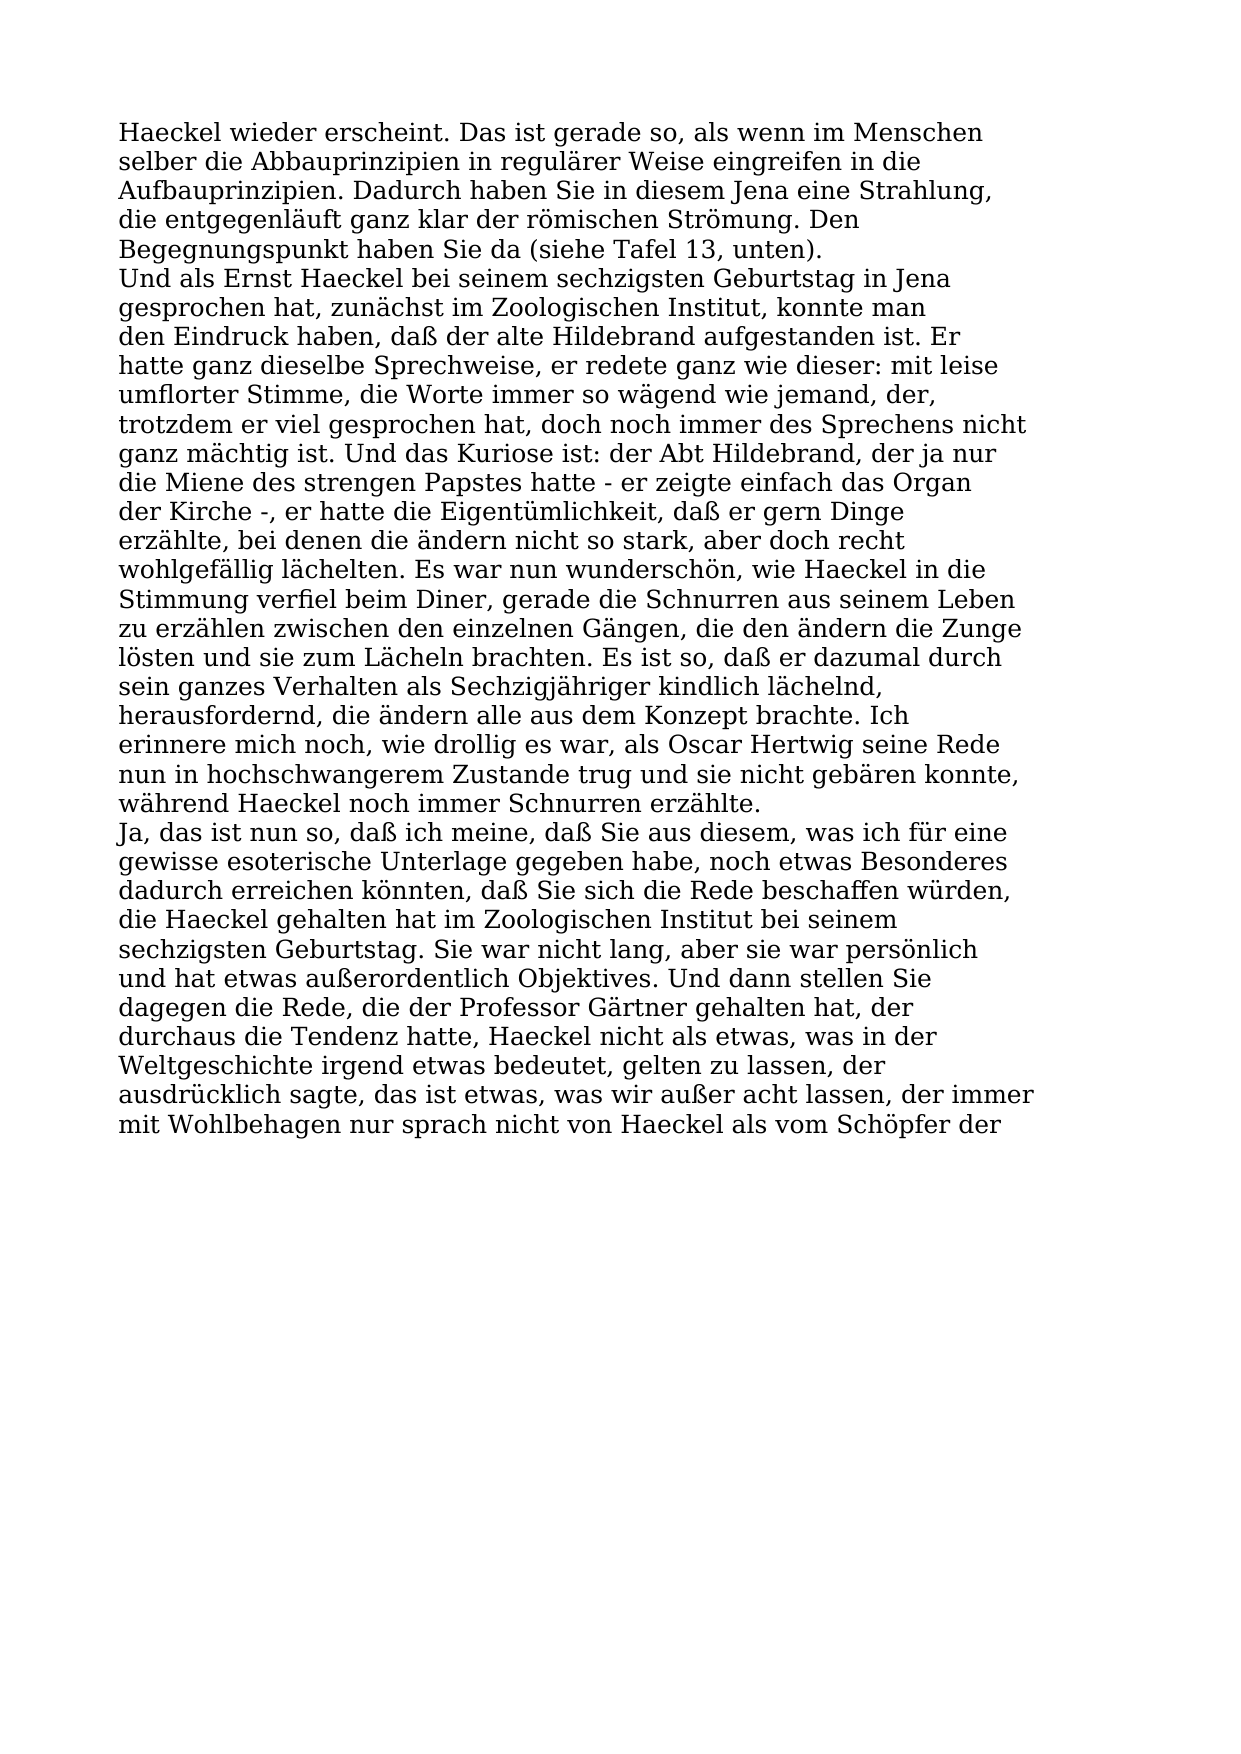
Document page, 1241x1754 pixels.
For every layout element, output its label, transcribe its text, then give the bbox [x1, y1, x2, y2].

text der Kirche -, er hatte die Eigentümlichkeit, daß er gern Dinge [118, 497, 1122, 526]
text lösten und sie zum Lächeln brachten. Es ist so, daß er dazumal durch [118, 643, 1122, 672]
text mit Wohlbehagen nur sprach nicht von Haeckel als vom Schöpfer der [118, 1110, 1122, 1139]
text nun in hochschwangerem Zustande trug und sie nicht gebären konnte, [118, 760, 1122, 789]
text trotzdem er viel gesprochen hat, doch noch immer des Sprechens nicht [118, 410, 1122, 439]
text sechzigsten Geburtstag. Sie war nicht lang, aber sie war persönlich [118, 935, 1122, 964]
text ganz mächtig ist. Und das Kuriose ist: der Abt Hildebrand, der ja nur [118, 439, 1122, 468]
text Stimmung verfiel beim Diner, gerade die Schnurren aus seinem Leben [118, 585, 1122, 614]
text hatte ganz dieselbe Sprechweise, er redete ganz wie dieser: mit leise [118, 351, 1122, 381]
text erinnere mich noch, wie drollig es war, als Oscar Hertwig seine Rede [118, 731, 1122, 760]
text Ja, das ist nun so, daß ich meine, daß Sie aus diesem, was ich für eine [118, 818, 1122, 847]
text zu erzählen zwischen den einzelnen Gängen, die den ändern die Zunge [118, 614, 1122, 643]
text gewisse esoterische Unterlage gegeben habe, noch etwas Besonderes [118, 847, 1122, 876]
text dagegen die Rede, die der Professor Gärtner gehalten hat, der [118, 993, 1122, 1022]
text herausfordernd, die ändern alle aus dem Konzept brachte. Ich [118, 701, 1122, 731]
text Weltgeschichte irgend etwas bedeutet, gelten zu lassen, der [118, 1051, 1122, 1081]
text ausdrücklich sagte, das ist etwas, was wir außer acht lassen, der immer [118, 1081, 1122, 1110]
text die entgegenläuft ganz klar der römischen Strömung. Den [118, 206, 1122, 235]
text erzählte, bei denen die ändern nicht so stark, aber doch recht [118, 526, 1122, 556]
text durchaus die Tendenz hatte, Haeckel nicht als etwas, was in der [118, 1022, 1122, 1051]
text gesprochen hat, zunächst im Zoologischen Institut, konnte man [118, 293, 1122, 322]
text während Haeckel noch immer Schnurren erzählte. [118, 789, 1122, 818]
text dadurch erreichen könnten, daß Sie sich die Rede beschaffen würden, [118, 876, 1122, 906]
text und hat etwas außerordentlich Objektives. Und dann stellen Sie [118, 964, 1122, 993]
text sein ganzes Verhalten als Sechzigjähriger kindlich lächelnd, [118, 672, 1122, 701]
text Haeckel wieder erscheint. Das ist gerade so, als wenn im Menschen [118, 118, 1122, 147]
text Aufbauprinzipien. Dadurch haben Sie in diesem Jena eine Strahlung, [118, 176, 1122, 206]
text selber die Abbauprinzipien in regulärer Weise eingreifen in die [118, 147, 1122, 176]
text Und als Ernst Haeckel bei seinem sechzigsten Geburtstag in Jena [118, 264, 1122, 293]
text die Haeckel gehalten hat im Zoologischen Institut bei seinem [118, 906, 1122, 935]
text die Miene des strengen Papstes hatte - er zeigte einfach das Organ [118, 468, 1122, 497]
text den Eindruck haben, daß der alte Hildebrand aufgestanden ist. Er [118, 322, 1122, 351]
text Begegnungspunkt haben Sie da (siehe Tafel 13, unten). [118, 235, 1122, 264]
text wohlgefällig lächelten. Es war nun wunderschön, wie Haeckel in die [118, 556, 1122, 585]
text umflorter Stimme, die Worte immer so wägend wie jemand, der, [118, 381, 1122, 410]
